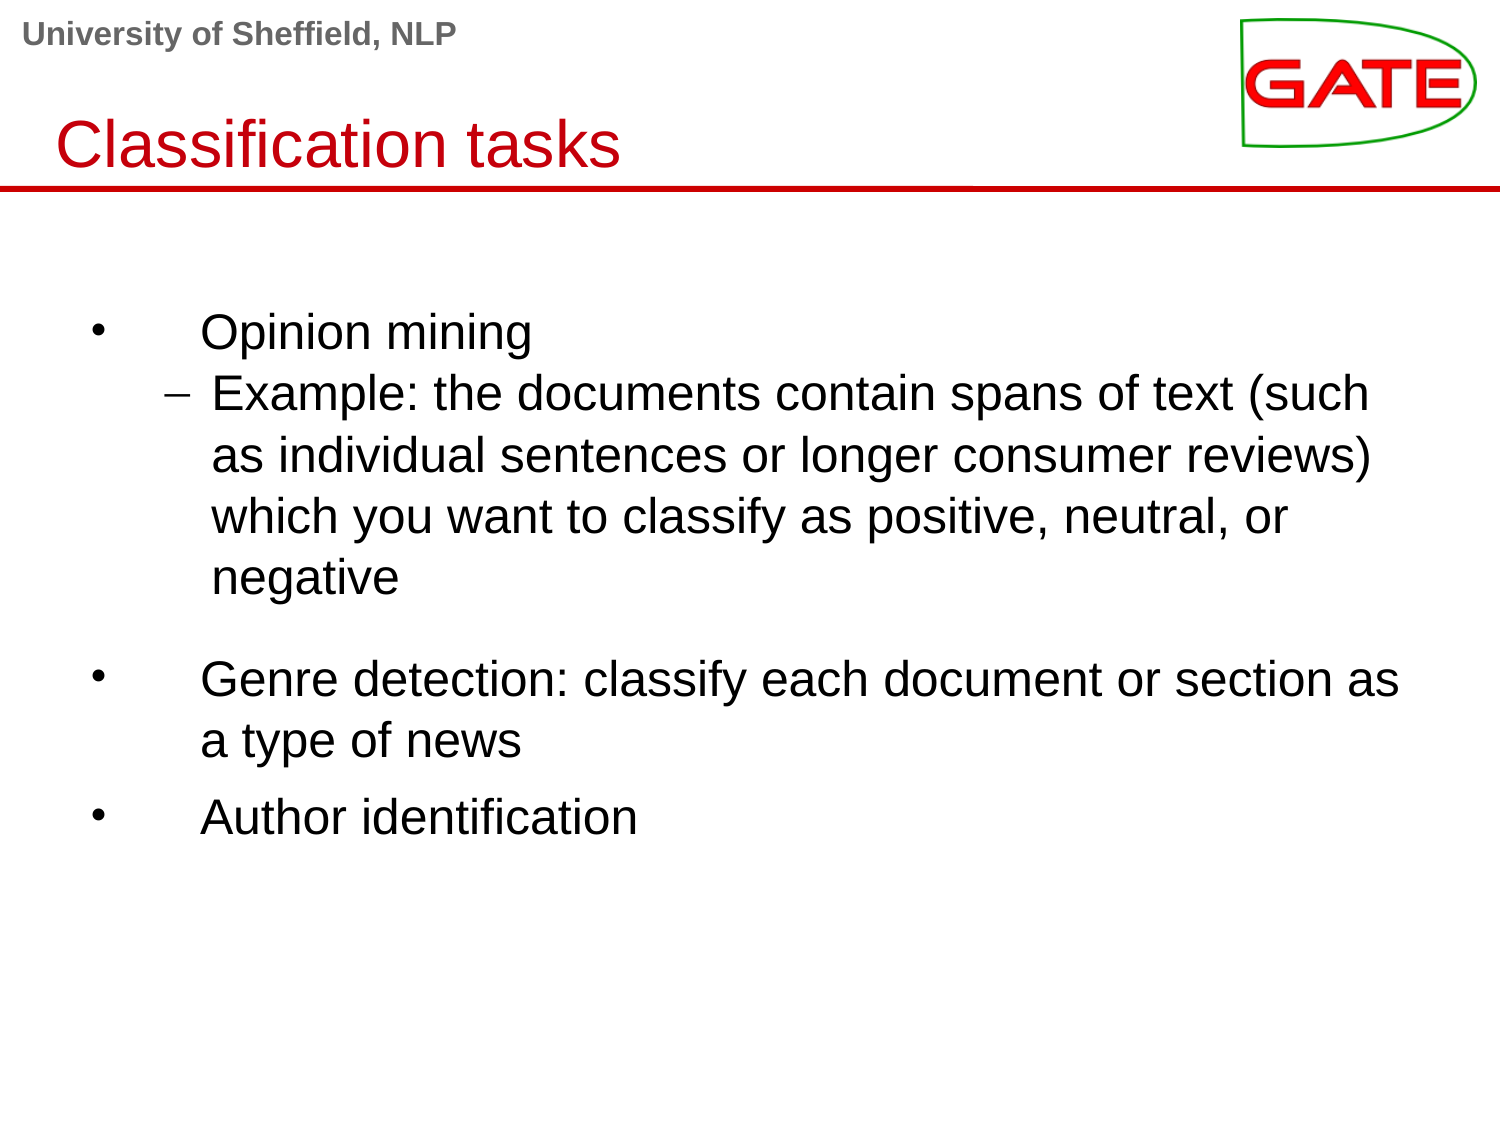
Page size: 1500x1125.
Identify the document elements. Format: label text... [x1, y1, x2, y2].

picture [1240, 18, 1477, 148]
title Classification tasks [41, 30, 1391, 261]
list Opinion mining Example: the documents contain spans of text (such as individual sentences or longer consumer reviews) which you want to classify as positive, neutral, or negative Genre detection: classify each document or section as a type of news Author identification [74, 290, 1425, 1033]
